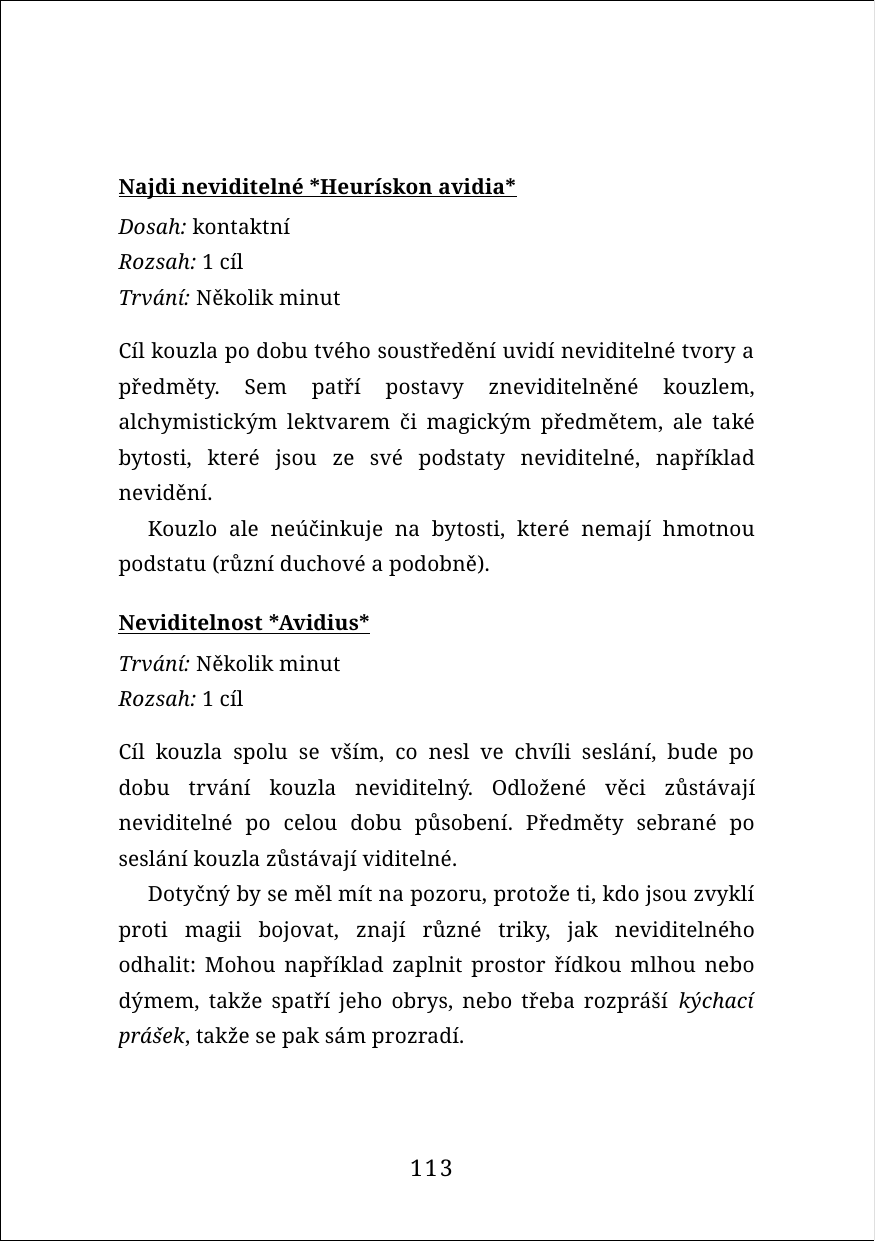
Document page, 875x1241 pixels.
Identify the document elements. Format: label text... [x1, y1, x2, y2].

text Cíl kouzla po dobu tvého soustředění uvidí neviditelné tvory a předměty. Sem patří postavy zneviditelněné kouzlem, alchymistickým lektvarem či magickým předmětem, ale také bytosti, které jsou ze své podstaty neviditelné, například nevidění. Kouzlo ale neúčinkuje na bytosti, které nemají hmotnou podstatu (různí duchové a podobně). [118, 336, 756, 578]
text Dosah: kontaktní Rozsah: 1 cíl Trvání: Několik minut [118, 212, 756, 311]
subtitle Najdi neviditelné *Heurískon avidia* [118, 172, 756, 200]
subtitle Neviditelnost *Avidius* [118, 608, 756, 637]
text Trvání: Několik minut Rozsah: 1 cíl [118, 649, 756, 713]
text Cíl kouzla spolu se vším, co nesl ve chvíli seslání, bude po dobu trvání kouzla neviditelný. Odložené věci zůstávají neviditelné po celou dobu působení. Předměty sebrané po seslání kouzla zůstávají viditelné. Dotyčný by se měl mít na pozoru, protože ti, kdo jsou zvyklí proti magii bojovat, znají různé triky, jak neviditelného odhalit: Mohou například zaplnit prostor řídkou mlhou nebo dýmem, takže spatří jeho obrys, nebo třeba rozpráší kýchací prášek, takže se pak sám prozradí. [118, 737, 756, 1050]
